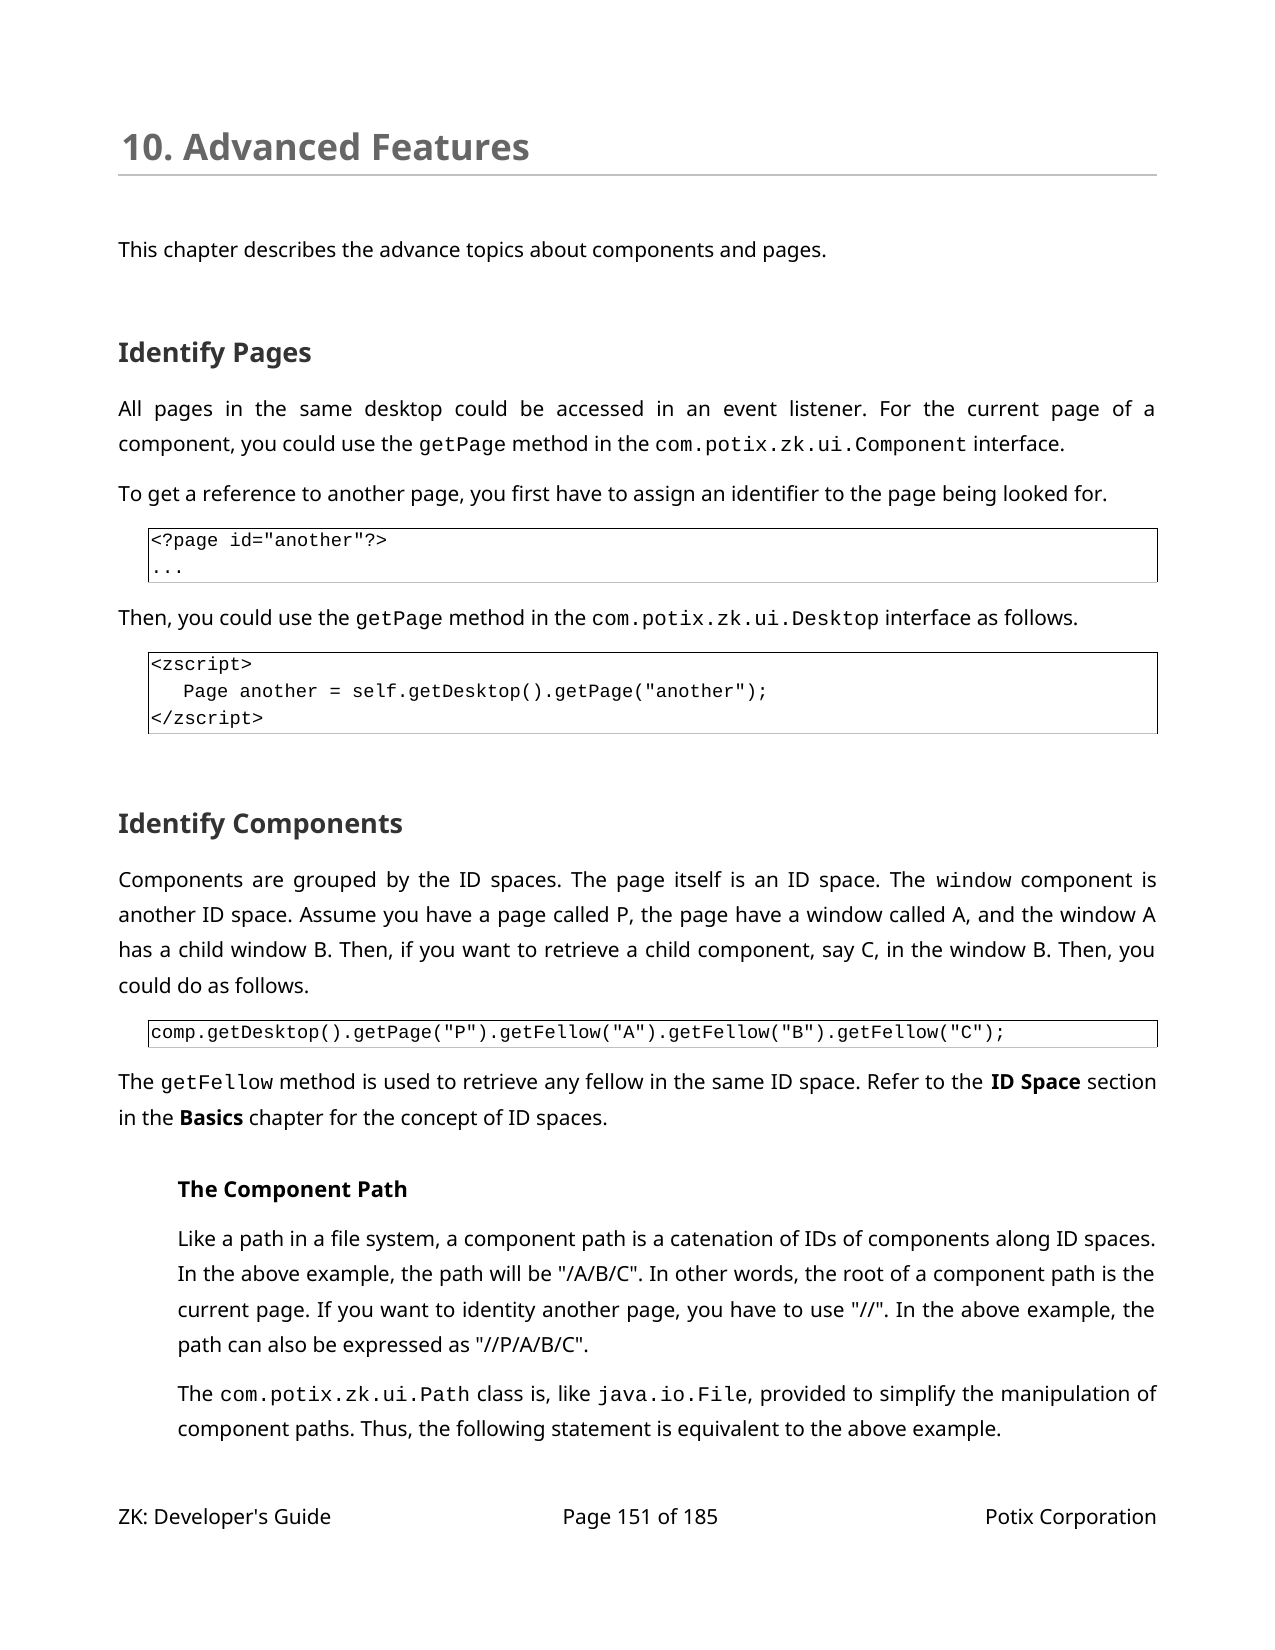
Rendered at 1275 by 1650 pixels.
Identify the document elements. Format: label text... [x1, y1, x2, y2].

text </zscript> [149, 706, 1157, 733]
text Page another = self.getDesktop().getPage("another"); [149, 679, 1157, 703]
text The com.potix.zk.ui.Path class is, like java.io.File, provided to simplify the manipulation of component paths. Thus, the following statement is equivalent to the above example. [177, 1379, 1157, 1443]
text comp.getDesktop().getPage("P").getFellow("A").getFellow("B").getFellow("C"); [149, 1021, 1157, 1047]
subtitle Identify Pages [118, 334, 1157, 371]
text ... [149, 555, 1157, 582]
text This chapter describes the advance topics about components and pages. [118, 235, 1157, 263]
text <?page id="another"?> [149, 529, 1157, 552]
text <zscript> [149, 653, 1157, 676]
text The getFellow method is used to retrieve any fellow in the same ID space. Refer to the ID Space section in the Basics chapter for the concept of ID spaces. [118, 1067, 1157, 1131]
subtitle The Component Path [177, 1174, 1157, 1204]
subtitle 10. Advanced Features [118, 118, 1157, 174]
text Like a path in a file system, a component path is a catenation of IDs of components along ID spaces. In the above example, the path will be "/A/B/C". In other words, the root of a component path is the current page. If you want to identity another page, you have to use "//". In the above example, the path can also be expressed as "//P/A/B/C". [177, 1224, 1157, 1358]
text All pages in the same desktop could be accessed in an event listener. For the current page of a component, you could use the getPage method in the com.potix.zk.ui.Component interface. [118, 394, 1157, 458]
text Components are grouped by the ID spaces. The page itself is an ID space. The window component is another ID space. Assume you have a page called P, the page have a window called A, and the window A has a child window B. Then, if you want to retrieve a child component, say C, in the window B. Then, you could do as follows. [118, 865, 1157, 999]
text To get a reference to another page, you first have to assign an identifier to the page being looked for. [118, 479, 1157, 507]
subtitle Identify Components [118, 804, 1157, 841]
text Then, you could use the getPage method in the com.potix.zk.ui.Desktop interface as follows. [118, 603, 1157, 631]
